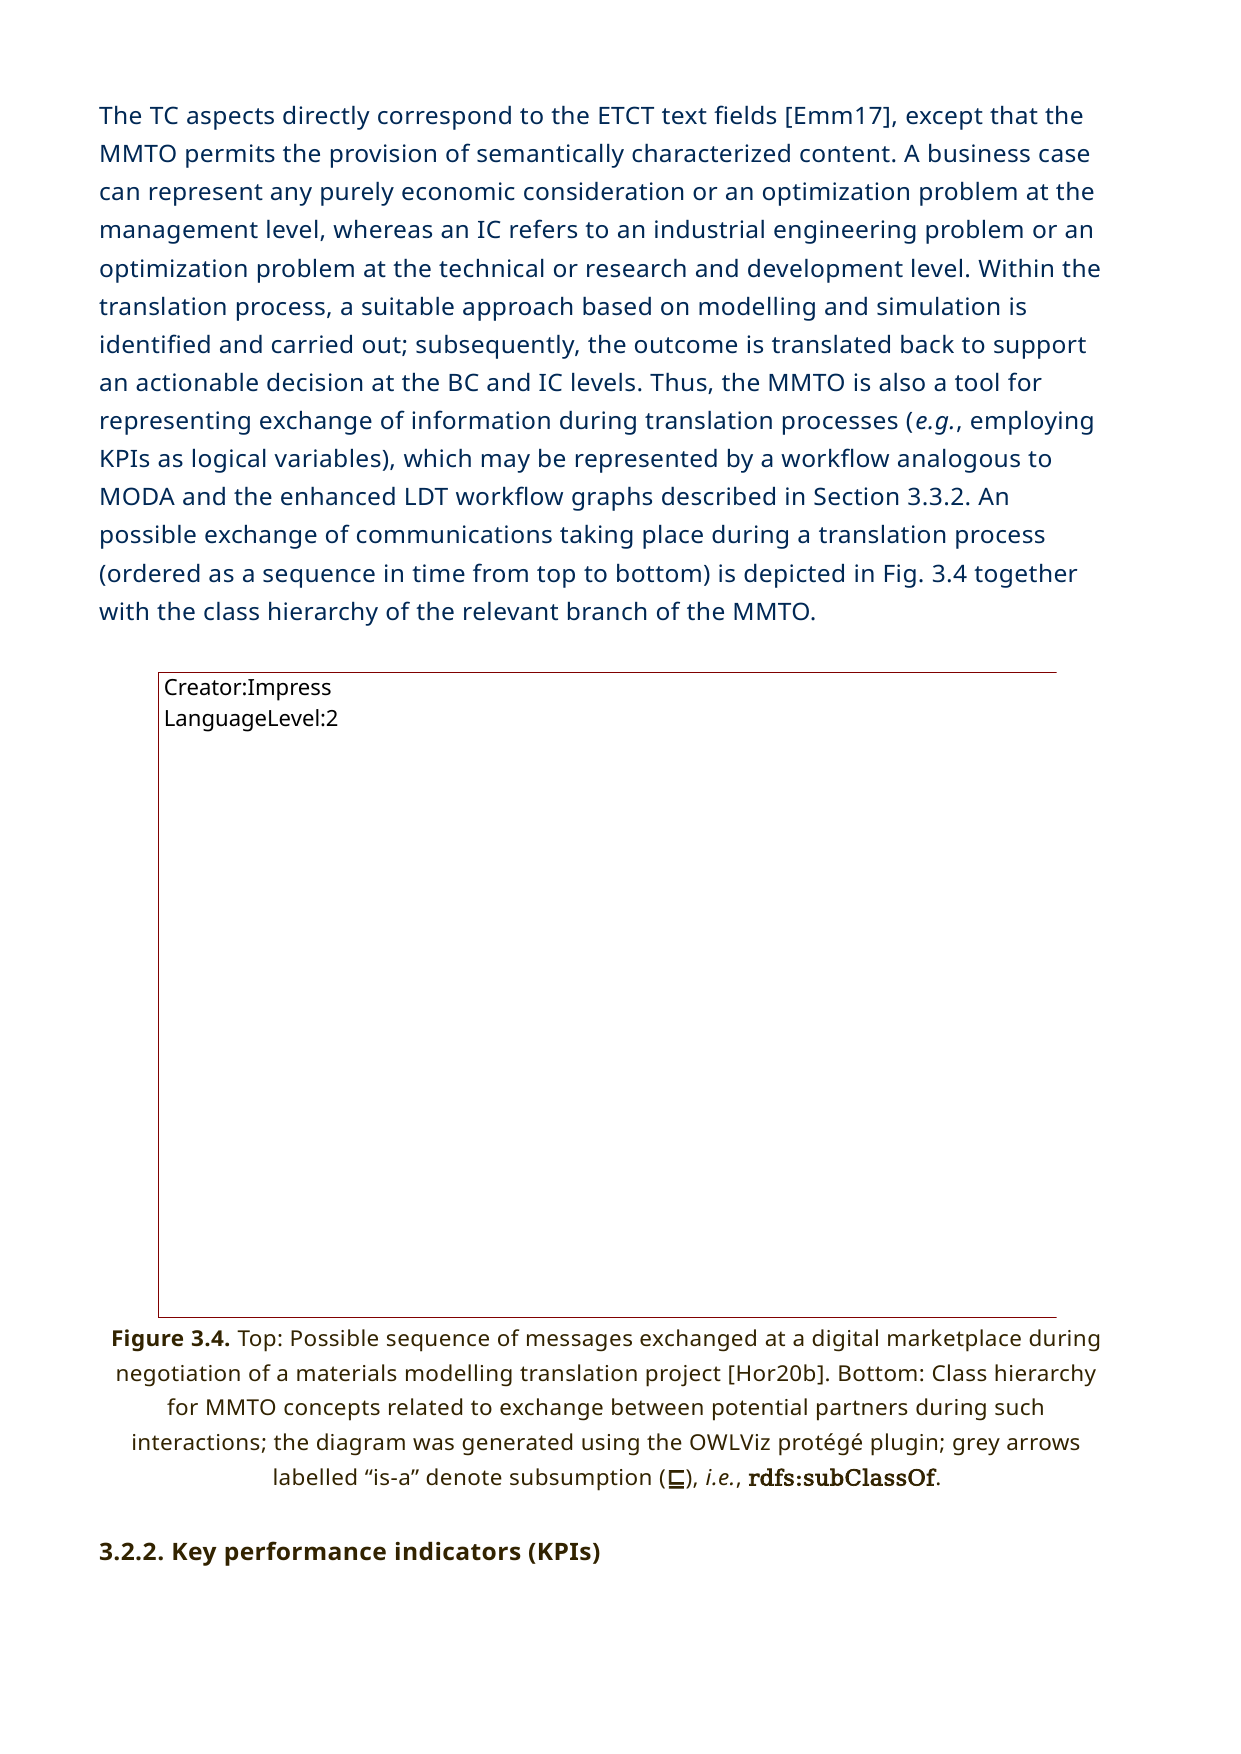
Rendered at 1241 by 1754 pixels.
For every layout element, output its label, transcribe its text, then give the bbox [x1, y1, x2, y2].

text The TC aspects directly correspond to the ETCT text fields [Emm17], except that the MMTO permits the provision of semantically characterized content. A business case can represent any purely economic consideration or an optimization problem at the management level, whereas an IC refers to an industrial engineering problem or an optimization problem at the technical or research and development level. Within the translation process, a suitable approach based on modelling and simulation is identified and carried out; subsequently, the outcome is translated back to support an actionable decision at the BC and IC levels. Thus, the MMTO is also a tool for representing exchange of information during translation processes (e.g., employing KPIs as logical variables), which may be represented by a workflow analogous to MODA and the enhanced LDT workflow graphs described in Section 3.3.2. An possible exchange of communications taking place during a translation process (ordered as a sequence in time from top to bottom) is depicted in Fig. 3.4 together with the class hierarchy of the relevant branch of the MMTO. [99, 99, 1114, 627]
text 3.2.2. Key performance indicators (KPIs) [99, 1535, 1114, 1567]
text Figure 3.4. Top: Possible sequence of messages exchanged at a digital marketplace during negotiation of a materials modelling translation project [Hor20b]. Bottom: Class hierarchy for MMTO concepts related to exchange between potential partners during such interactions; the diagram was generated using the OWLViz protégé plugin; grey arrows labelled “is-a” denote subsumption (⊑), i.e., rdfs:subClassOf. [99, 1323, 1114, 1492]
